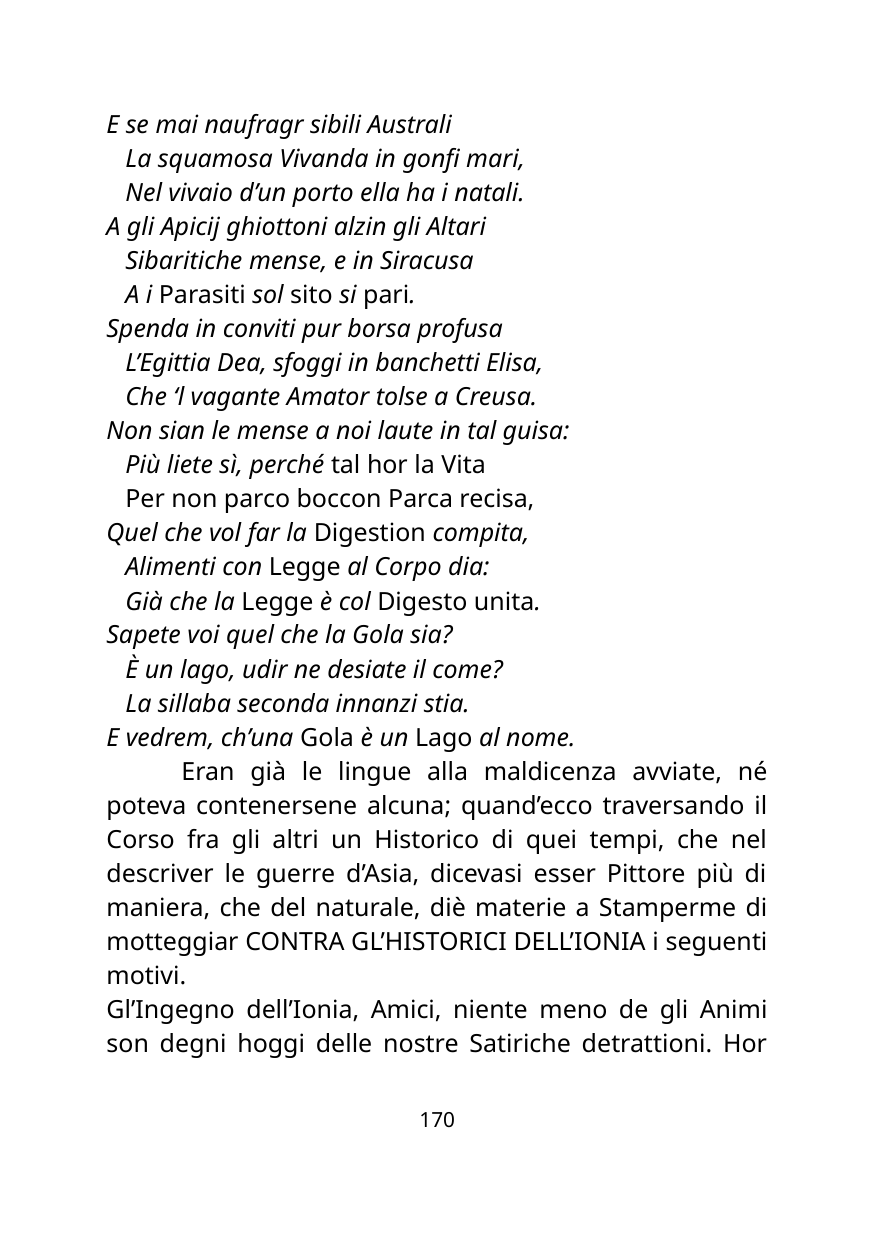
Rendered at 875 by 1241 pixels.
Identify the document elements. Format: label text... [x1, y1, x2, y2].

text Gl’Ingegno dell’Ionia, Amici, niente meno de gli Animi son degni hoggi delle nostre Satiriche detrattioni. Hor [106, 992, 768, 1060]
text Quel che vol far la Digestion compita, [106, 515, 768, 549]
text Già che la Legge è col Digesto unita. [125, 583, 768, 617]
text Non sian le mense a noi laute in tal guisa: [106, 413, 768, 447]
text È un lago, udir ne desiate il come? [125, 651, 768, 685]
text E se mai naufragr sibili Australi [106, 106, 768, 140]
text La sillaba seconda innanzi stia. [125, 685, 768, 719]
text Che ‘l vagante Amator tolse a Creusa. [125, 379, 768, 413]
text E vedrem, ch’una Gola è un Lago al nome. [106, 719, 768, 753]
text A gli Apicij ghiottoni alzin gli Altari [106, 208, 768, 242]
text A i Parasiti sol sito si pari. [125, 277, 768, 311]
text Sibaritiche mense, e in Siracusa [125, 242, 768, 277]
text Più liete sì, perché tal hor la Vita [125, 447, 768, 481]
text Alimenti con Legge al Corpo dia: [125, 549, 768, 583]
text La squamosa Vivanda in gonfi mari, [125, 140, 768, 174]
text Spenda in conviti pur borsa profusa [106, 311, 768, 345]
text L’Egittia Dea, sfoggi in banchetti Elisa, [125, 345, 768, 379]
text Per non parco boccon Parca recisa, [125, 481, 768, 515]
text Sapete voi quel che la Gola sia? [106, 617, 768, 651]
text Nel vivaio d’un porto ella ha i natali. [125, 174, 768, 208]
text Eran già le lingue alla maldicenza avviate, né poteva contenersene alcuna; quand’ecco traversando il Corso fra gli altri un Historico di quei tempi, che nel descriver le guerre d’Asia, dicevasi esser Pittore più di maniera, che del naturale, diè materie a Stamperme di motteggiar CONTRA GL’HISTORICI DELL’IONIA i seguenti motivi. [106, 753, 768, 992]
